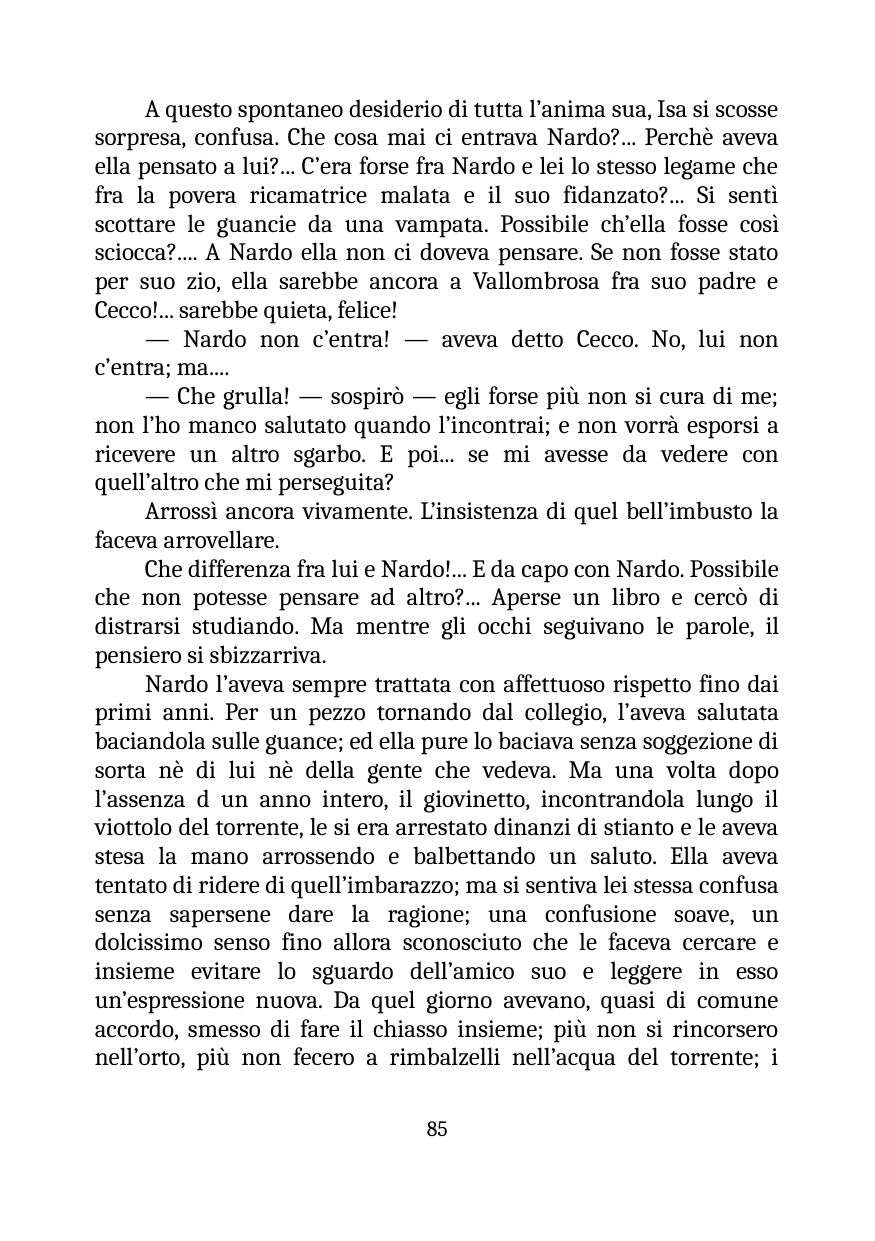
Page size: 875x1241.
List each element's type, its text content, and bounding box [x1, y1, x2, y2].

text — Nardo non c’entra! — aveva detto Cecco. No, lui non c’entra; ma.... [94, 324, 779, 382]
text A questo spontaneo desiderio di tutta l’anima sua, Isa si scosse sorpresa, confusa. Che cosa mai ci entrava Nardo?... Perchè aveva ella pensato a lui?... C’era forse fra Nardo e lei lo stesso legame che fra la povera ricamatrice malata e il suo fidanzato?... Si sentì scottare le guancie da una vampata. Possibile ch’ella fosse così sciocca?.... A Nardo ella non ci doveva pensare. Se non fosse stato per suo zio, ella sarebbe ancora a Vallombrosa fra suo padre e Cecco!... sarebbe quieta, felice! [94, 94, 779, 324]
text Che differenza fra lui e Nardo!... E da capo con Nardo. Possibile che non potesse pensare ad altro?... Aperse un libro e cercò di distrarsi studiando. Ma mentre gli occhi seguivano le parole, il pensiero si sbizzarriva. [94, 554, 779, 669]
text Arrossì ancora vivamente. L’insistenza di quel bell’imbusto la faceva arrovellare. [94, 497, 779, 554]
text Nardo l’aveva sempre trattata con affettuoso rispetto fino dai primi anni. Per un pezzo tornando dal collegio, l’aveva salutata baciandola sulle guance; ed ella pure lo baciava senza soggezione di sorta nè di lui nè della gente che vedeva. Ma una volta dopo l’assenza d un anno intero, il giovinetto, incontrandola lungo il viottolo del torrente, le si era arrestato dinanzi di stianto e le aveva stesa la mano arrossendo e balbettando un saluto. Ella aveva tentato di ridere di quell’imbarazzo; ma si sentiva lei stessa confusa senza sapersene dare la ragione; una confusione soave, un dolcissimo senso fino allora sconosciuto che le faceva cercare e insieme evitare lo sguardo dell’amico suo e leggere in esso un’espressione nuova. Da quel giorno avevano, quasi di comune accordo, smesso di fare il chiasso insieme; più non si rincorsero nell’orto, più non fecero a rimbalzelli nell’acqua del torrente; i [94, 669, 779, 1072]
text — Che grulla! — sospirò — egli forse più non si cura di me; non l’ho manco salutato quando l’incontrai; e non vorrà esporsi a ricevere un altro sgarbo. E poi... se mi avesse da vedere con quell’altro che mi perseguita? [94, 382, 779, 497]
